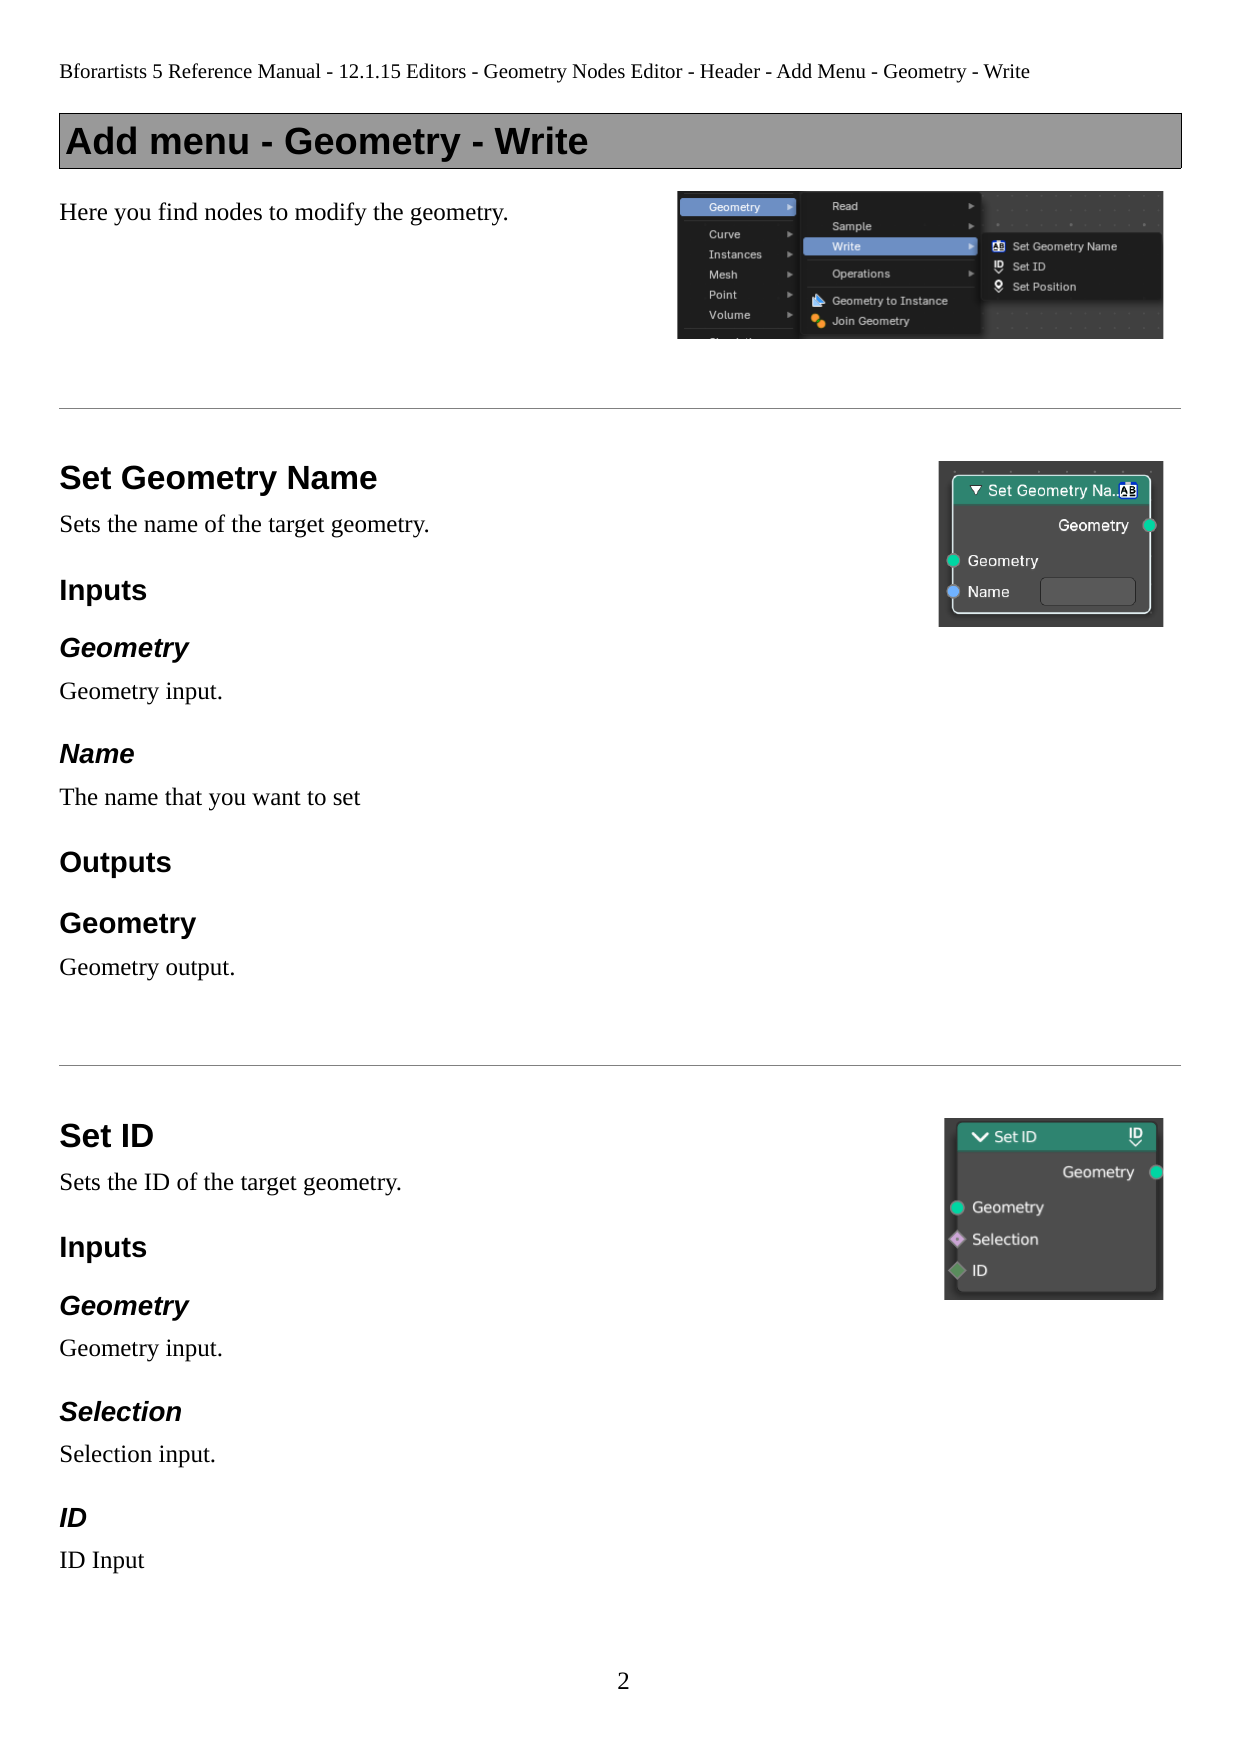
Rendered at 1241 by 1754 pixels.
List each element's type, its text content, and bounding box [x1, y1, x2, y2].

text Geometry input. [59, 1333, 1181, 1362]
subtitle Geometry [59, 906, 1181, 940]
picture [677, 191, 1164, 339]
subtitle [1164, 1230, 1181, 1264]
text The name that you want to set [59, 782, 1181, 811]
picture [944, 1118, 1164, 1300]
subtitle Set ID [59, 1116, 1181, 1154]
subtitle Selection [59, 1395, 1181, 1427]
picture [938, 461, 1164, 627]
subtitle Inputs [59, 1230, 944, 1264]
text Here you find nodes to modify the geometry. [59, 197, 677, 225]
subtitle Name [59, 737, 1181, 769]
text Sets the ID of the target geometry. [59, 1167, 944, 1196]
table_header Add menu - Geometry - Write [60, 114, 1181, 168]
subtitle Inputs [59, 573, 938, 606]
text ID Input [59, 1545, 1181, 1574]
subtitle Outputs [59, 845, 1181, 879]
text Selection input. [59, 1439, 1181, 1468]
text Sets the name of the target geometry. [59, 509, 938, 538]
subtitle ID [59, 1501, 1181, 1533]
subtitle Geometry [59, 631, 1181, 663]
subtitle Geometry [59, 1289, 1181, 1321]
subtitle Set Geometry Name [59, 458, 1181, 497]
text Geometry output. [59, 952, 1181, 981]
subtitle [1164, 573, 1181, 606]
text Geometry input. [59, 676, 1181, 704]
